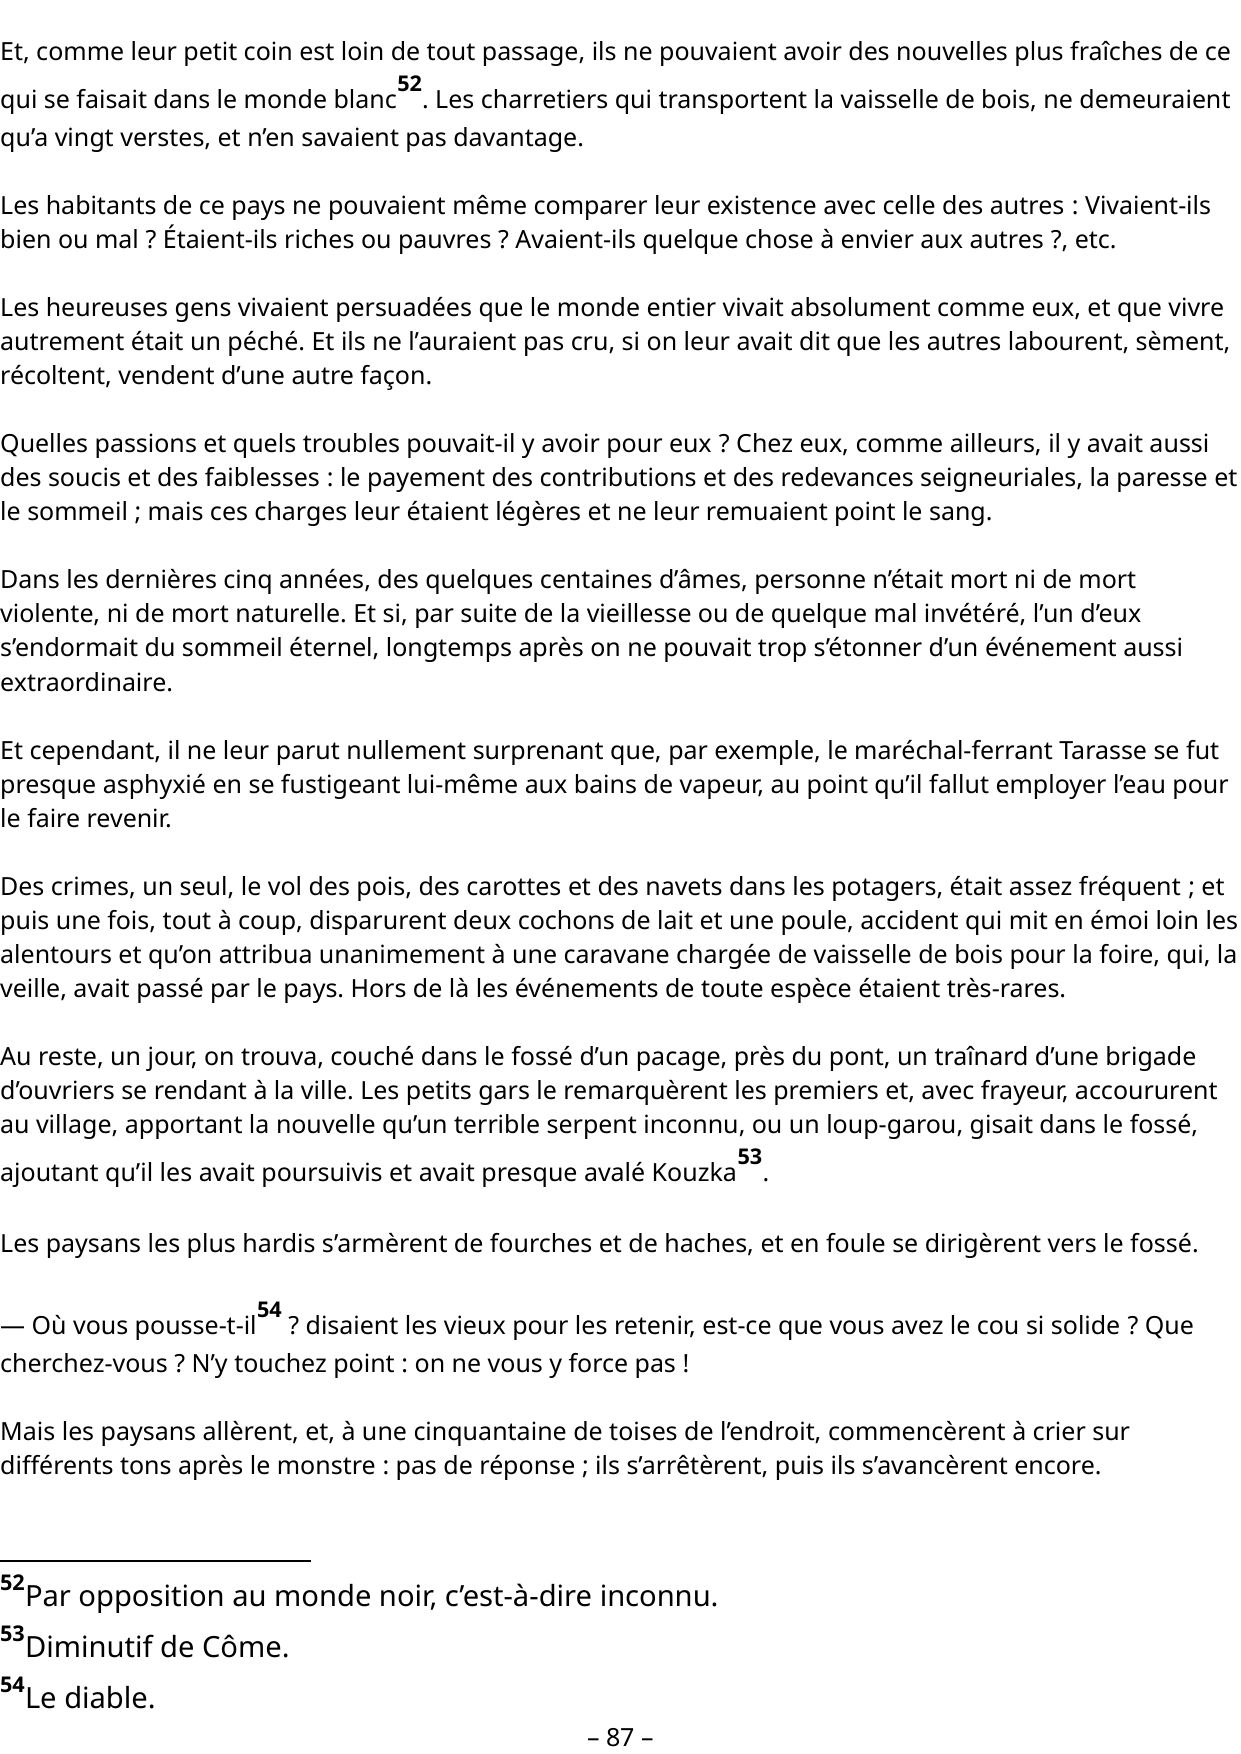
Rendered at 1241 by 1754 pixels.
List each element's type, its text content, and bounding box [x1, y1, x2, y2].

text Mais les paysans allèrent, et, à une cinquantaine de toises de l’endroit, commencèrent à crier sur différents tons après le monstre : pas de réponse ; ils s’arrêtèrent, puis ils s’avancèrent encore. [0, 1413, 1240, 1482]
text Diminutif de Côme. [0, 1618, 1240, 1669]
text Par opposition au monde noir, c’est-à-dire inconnu. [0, 1567, 1240, 1618]
text Des crimes, un seul, le vol des pois, des carottes et des navets dans les potagers, était assez fréquent ; et puis une fois, tout à coup, disparurent deux cochons de lait et une poule, accident qui mit en émoi loin les alentours et qu’on attribua unanimement à une caravane chargée de vaisselle de bois pour la foire, qui, la veille, avait passé par le pays. Hors de là les événements de toute espèce étaient très-rares. [0, 868, 1240, 1005]
text Au reste, un jour, on trouva, couché dans le fossé d’un pacage, près du pont, un traînard d’une brigade d’ouvriers se rendant à la ville. Les petits gars le remarquèrent les premiers et, avec frayeur, accoururent au village, apportant la nouvelle qu’un terrible serpent inconnu, ou un loup-garou, gisait dans le fossé, ajoutant qu’il les avait poursuivis et avait presque avalé Kouzka. [0, 1039, 1240, 1192]
text Les paysans les plus hardis s’armèrent de fourches et de haches, et en foule se dirigèrent vers le fossé. [0, 1226, 1240, 1260]
text Dans les dernières cinq années, des quelques centaines d’âmes, personne n’était mort ni de mort violente, ni de mort naturelle. Et si, par suite de la vieillesse ou de quelque mal invétéré, l’un d’eux s’endormait du sommeil éternel, longtemps après on ne pouvait trop s’étonner d’un événement aussi extraordinaire. [0, 562, 1240, 698]
text Quelles passions et quels troubles pouvait-il y avoir pour eux ? Chez eux, comme ailleurs, il y avait aussi des soucis et des faiblesses : le payement des contributions et des redevances seigneuriales, la paresse et le sommeil ; mais ces charges leur étaient légères et ne leur remuaient point le sang. [0, 426, 1240, 528]
text Les heureuses gens vivaient persuadées que le monde entier vivait absolument comme eux, et que vivre autrement était un péché. Et ils ne l’auraient pas cru, si on leur avait dit que les autres labourent, sèment, récoltent, vendent d’une autre façon. [0, 289, 1240, 392]
text — Où vous pousse-t-il ? disaient les vieux pour les retenir, est-ce que vous avez le cou si solide ? Que cherchez-vous ? N’y touchez point : on ne vous y force pas ! [0, 1294, 1240, 1379]
text Les habitants de ce pays ne pouvaient même comparer leur existence avec celle des autres : Vivaient-ils bien ou mal ? Étaient-ils riches ou pauvres ? Avaient-ils quelque chose à envier aux autres ?, etc. [0, 187, 1240, 255]
text Et, comme leur petit coin est loin de tout passage, ils ne pouvaient avoir des nouvelles plus fraîches de ce qui se faisait dans le monde blanc. Les charretiers qui transportent la vaisselle de bois, ne demeuraient qu’a vingt verstes, et n’en savaient pas davantage. [0, 34, 1240, 153]
text Et cependant, il ne leur parut nullement surprenant que, par exemple, le maréchal-ferrant Tarasse se fut presque asphyxié en se fustigeant lui-même aux bains de vapeur, au point qu’il fallut employer l’eau pour le faire revenir. [0, 732, 1240, 834]
text Le diable. [0, 1669, 1240, 1720]
